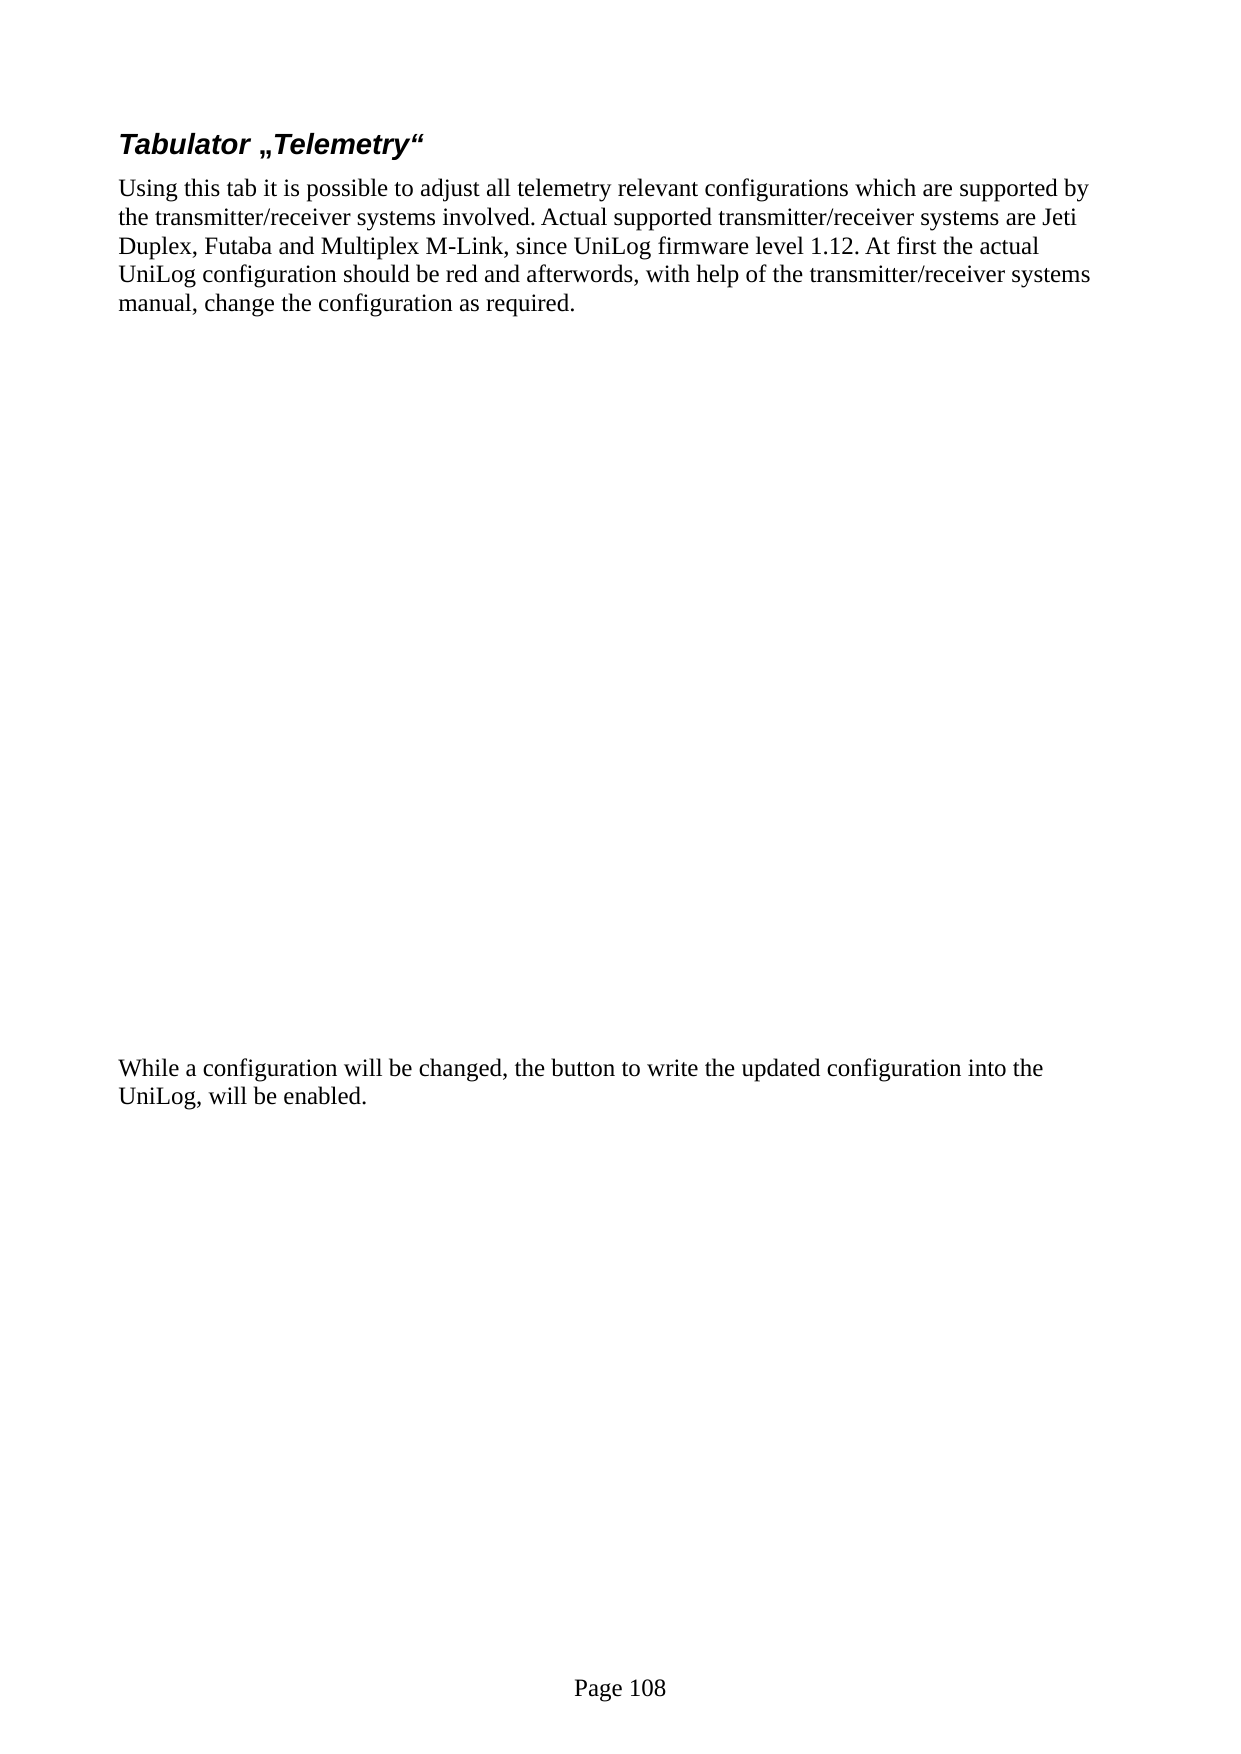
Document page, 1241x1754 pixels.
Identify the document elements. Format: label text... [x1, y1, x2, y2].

text While a configuration will be changed, the button to write the updated configuration into the UniLog, will be enabled. [118, 1053, 1122, 1110]
subtitle Tabulator „Telemetry“ [118, 127, 1122, 161]
text Using this tab it is possible to adjust all telemetry relevant configurations which are supported by the transmitter/receiver systems involved. Actual supported transmitter/receiver systems are Jeti Duplex, Futaba and Multiplex M-Link, since UniLog firmware level 1.12. At first the actual UniLog configuration should be red and afterwords, with help of the transmitter/receiver systems manual, change the configuration as required. [118, 173, 1122, 317]
